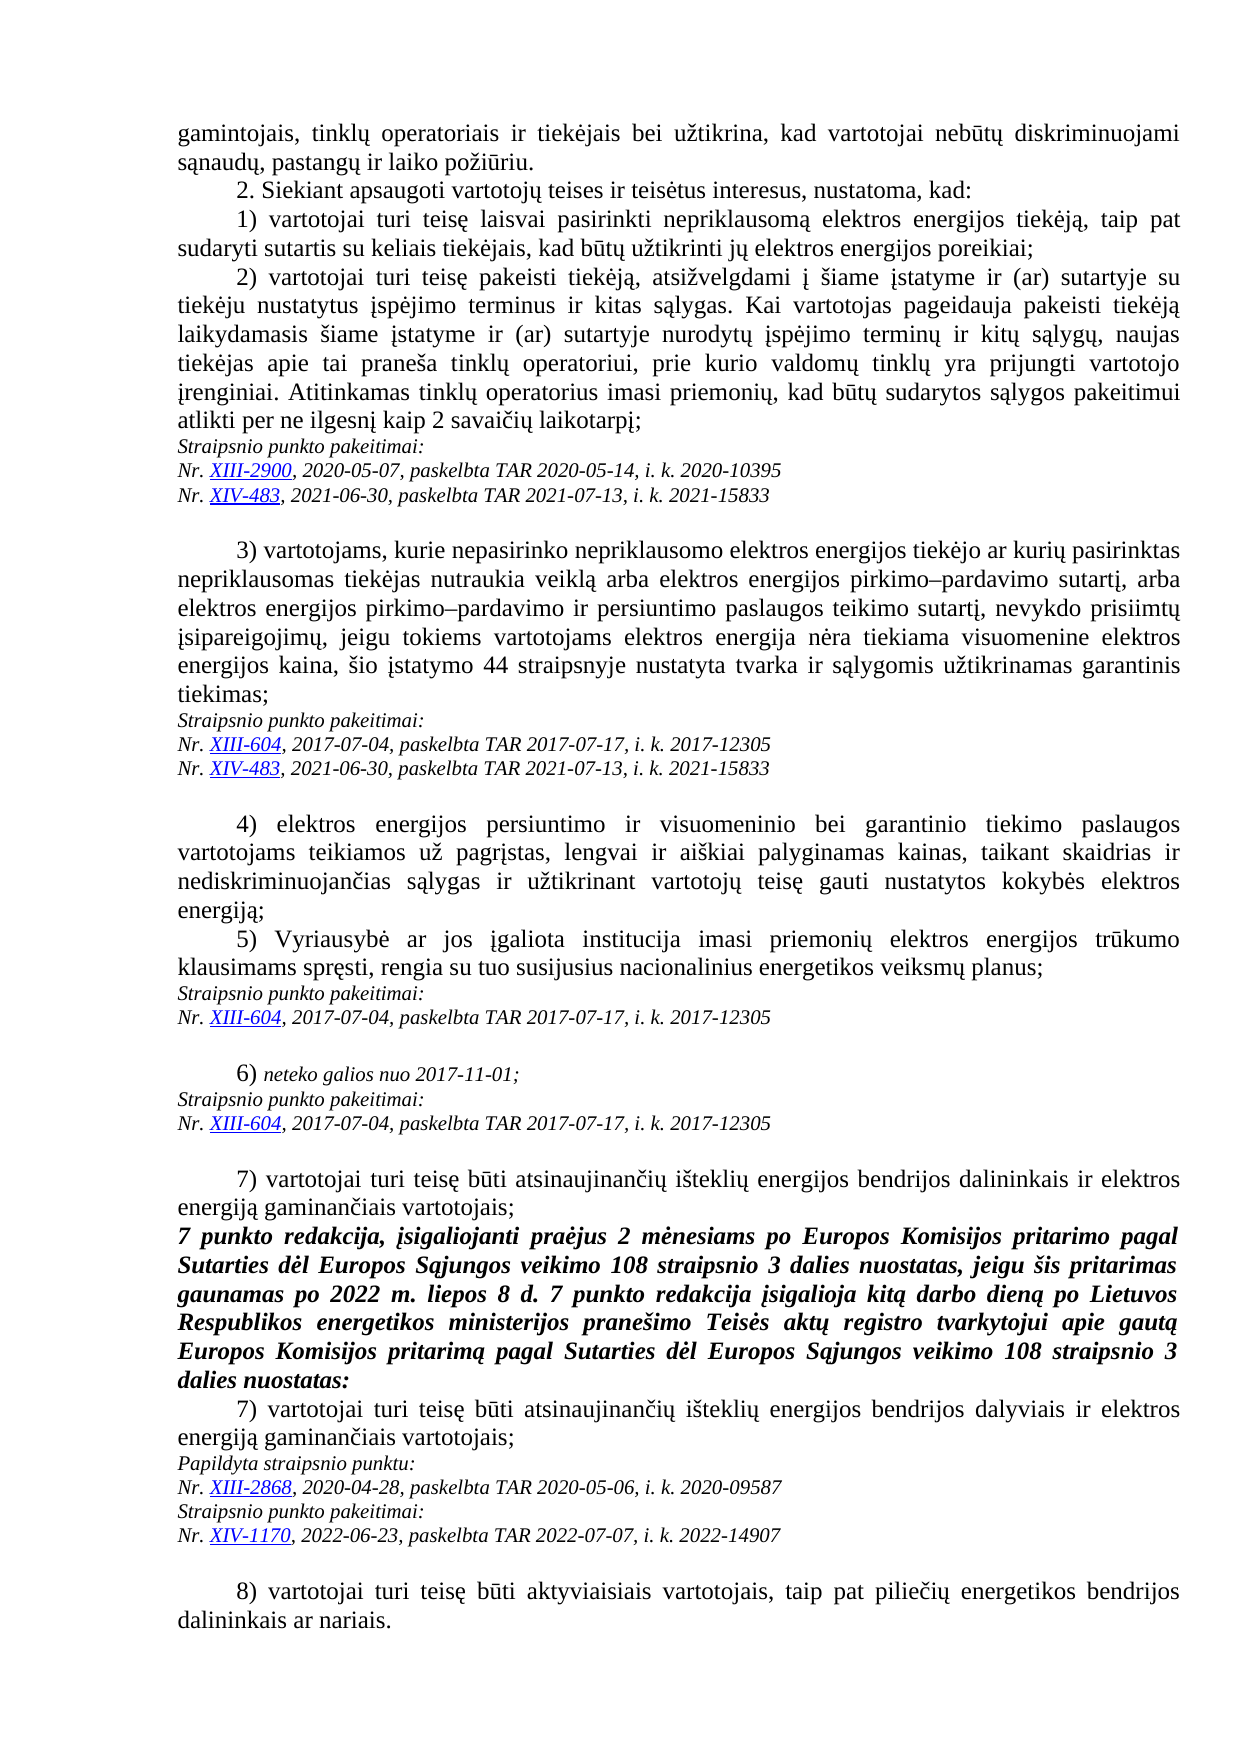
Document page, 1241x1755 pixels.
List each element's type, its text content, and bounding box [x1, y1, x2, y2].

text 2) vartotojai turi teisę pakeisti tiekėją, atsižvelgdami į šiame įstatyme ir (ar) sutartyje su tiekėju nustatytus įspėjimo terminus ir kitas sąlygas. Kai vartotojas pageidauja pakeisti tiekėją laikydamasis šiame įstatyme ir (ar) sutartyje nurodytų įspėjimo terminų ir kitų sąlygų, naujas tiekėjas apie tai praneša tinklų operatoriui, prie kurio valdomų tinklų yra prijungti vartotojo įrenginiai. Atitinkamas tinklų operatorius imasi priemonių, kad būtų sudarytos sąlygos pakeitimui atlikti per ne ilgesnį kaip 2 savaičių laikotarpį; [177, 262, 1181, 434]
text 7 punkto redakcija, įsigaliojanti praėjus 2 mėnesiams po Europos Komisijos pritarimo pagal Sutarties dėl Europos Sąjungos veikimo 108 straipsnio 3 dalies nuostatas, jeigu šis pritarimas gaunamas po 2022 m. liepos 8 d. 7 punkto redakcija įsigalioja kitą darbo dieną po Lietuvos Respublikos energetikos ministerijos pranešimo Teisės aktų registro tvarkytojui apie gautą Europos Komisijos pritarimą pagal Sutarties dėl Europos Sąjungos veikimo 108 straipsnio 3 dalies nuostatas: [177, 1221, 1181, 1394]
text Nr. XIV-483, 2021-06-30, paskelbta TAR 2021-07-13, i. k. 2021-15833 [177, 482, 1181, 507]
text Straipsnio punkto pakeitimai: [177, 708, 1181, 732]
text Nr. XIII-2868, 2020-04-28, paskelbta TAR 2020-05-06, i. k. 2020-09587 [177, 1475, 1181, 1499]
text 5) Vyriausybė ar jos įgaliota institucija imasi priemonių elektros energijos trūkumo klausimams spręsti, rengia su tuo susijusius nacionalinius energetikos veiksmų planus; [177, 924, 1181, 981]
text 3) vartotojams, kurie nepasirinko nepriklausomo elektros energijos tiekėjo ar kurių pasirinktas nepriklausomas tiekėjas nutraukia veiklą arba elektros energijos pirkimo–pardavimo sutartį, arba elektros energijos pirkimo–pardavimo ir persiuntimo paslaugos teikimo sutartį, nevykdo prisiimtų įsipareigojimų, jeigu tokiems vartotojams elektros energija nėra tiekiama visuomenine elektros energijos kaina, šio įstatymo 44 straipsnyje nustatyta tvarka ir sąlygomis užtikrinamas garantinis tiekimas; [177, 535, 1181, 708]
text Straipsnio punkto pakeitimai: [177, 1087, 1181, 1111]
text 2. Siekiant apsaugoti vartotojų teises ir teisėtus interesus, nustatoma, kad: [177, 176, 1181, 204]
text Straipsnio punkto pakeitimai: [177, 1499, 1181, 1523]
text Nr. XIII-604, 2017-07-04, paskelbta TAR 2017-07-17, i. k. 2017-12305 [177, 1005, 1181, 1029]
text Straipsnio punkto pakeitimai: [177, 981, 1181, 1005]
text 7) vartotojai turi teisę būti atsinaujinančių išteklių energijos bendrijos dalyviais ir elektros energiją gaminančiais vartotojais; [177, 1394, 1181, 1451]
text Nr. XIII-604, 2017-07-04, paskelbta TAR 2017-07-17, i. k. 2017-12305 [177, 1111, 1181, 1135]
text Straipsnio punkto pakeitimai: [177, 434, 1181, 458]
text 6) neteko galios nuo 2017-11-01; [177, 1058, 1181, 1087]
text Nr. XIII-604, 2017-07-04, paskelbta TAR 2017-07-17, i. k. 2017-12305 [177, 732, 1181, 756]
text Nr. XIII-2900, 2020-05-07, paskelbta TAR 2020-05-14, i. k. 2020-10395 [177, 458, 1181, 482]
text gamintojais, tinklų operatoriais ir tiekėjais bei užtikrina, kad vartotojai nebūtų diskriminuojami sąnaudų, pastangų ir laiko požiūriu. [177, 118, 1181, 176]
text 7) vartotojai turi teisę būti atsinaujinančių išteklių energijos bendrijos dalininkais ir elektros energiją gaminančiais vartotojais; [177, 1164, 1181, 1221]
text Papildyta straipsnio punktu: [177, 1451, 1181, 1475]
text Nr. XIV-483, 2021-06-30, paskelbta TAR 2021-07-13, i. k. 2021-15833 [177, 756, 1181, 780]
text Nr. XIV-1170, 2022-06-23, paskelbta TAR 2022-07-07, i. k. 2022-14907 [177, 1523, 1181, 1547]
text 1) vartotojai turi teisę laisvai pasirinkti nepriklausomą elektros energijos tiekėją, taip pat sudaryti sutartis su keliais tiekėjais, kad būtų užtikrinti jų elektros energijos poreikiai; [177, 204, 1181, 262]
text 4) elektros energijos persiuntimo ir visuomeninio bei garantinio tiekimo paslaugos vartotojams teikiamos už pagrįstas, lengvai ir aiškiai palyginamas kainas, taikant skaidrias ir nediskriminuojančias sąlygas ir užtikrinant vartotojų teisę gauti nustatytos kokybės elektros energiją; [177, 809, 1181, 924]
text 8) vartotojai turi teisę būti aktyviaisiais vartotojais, taip pat piliečių energetikos bendrijos dalininkais ar nariais. [177, 1576, 1181, 1634]
